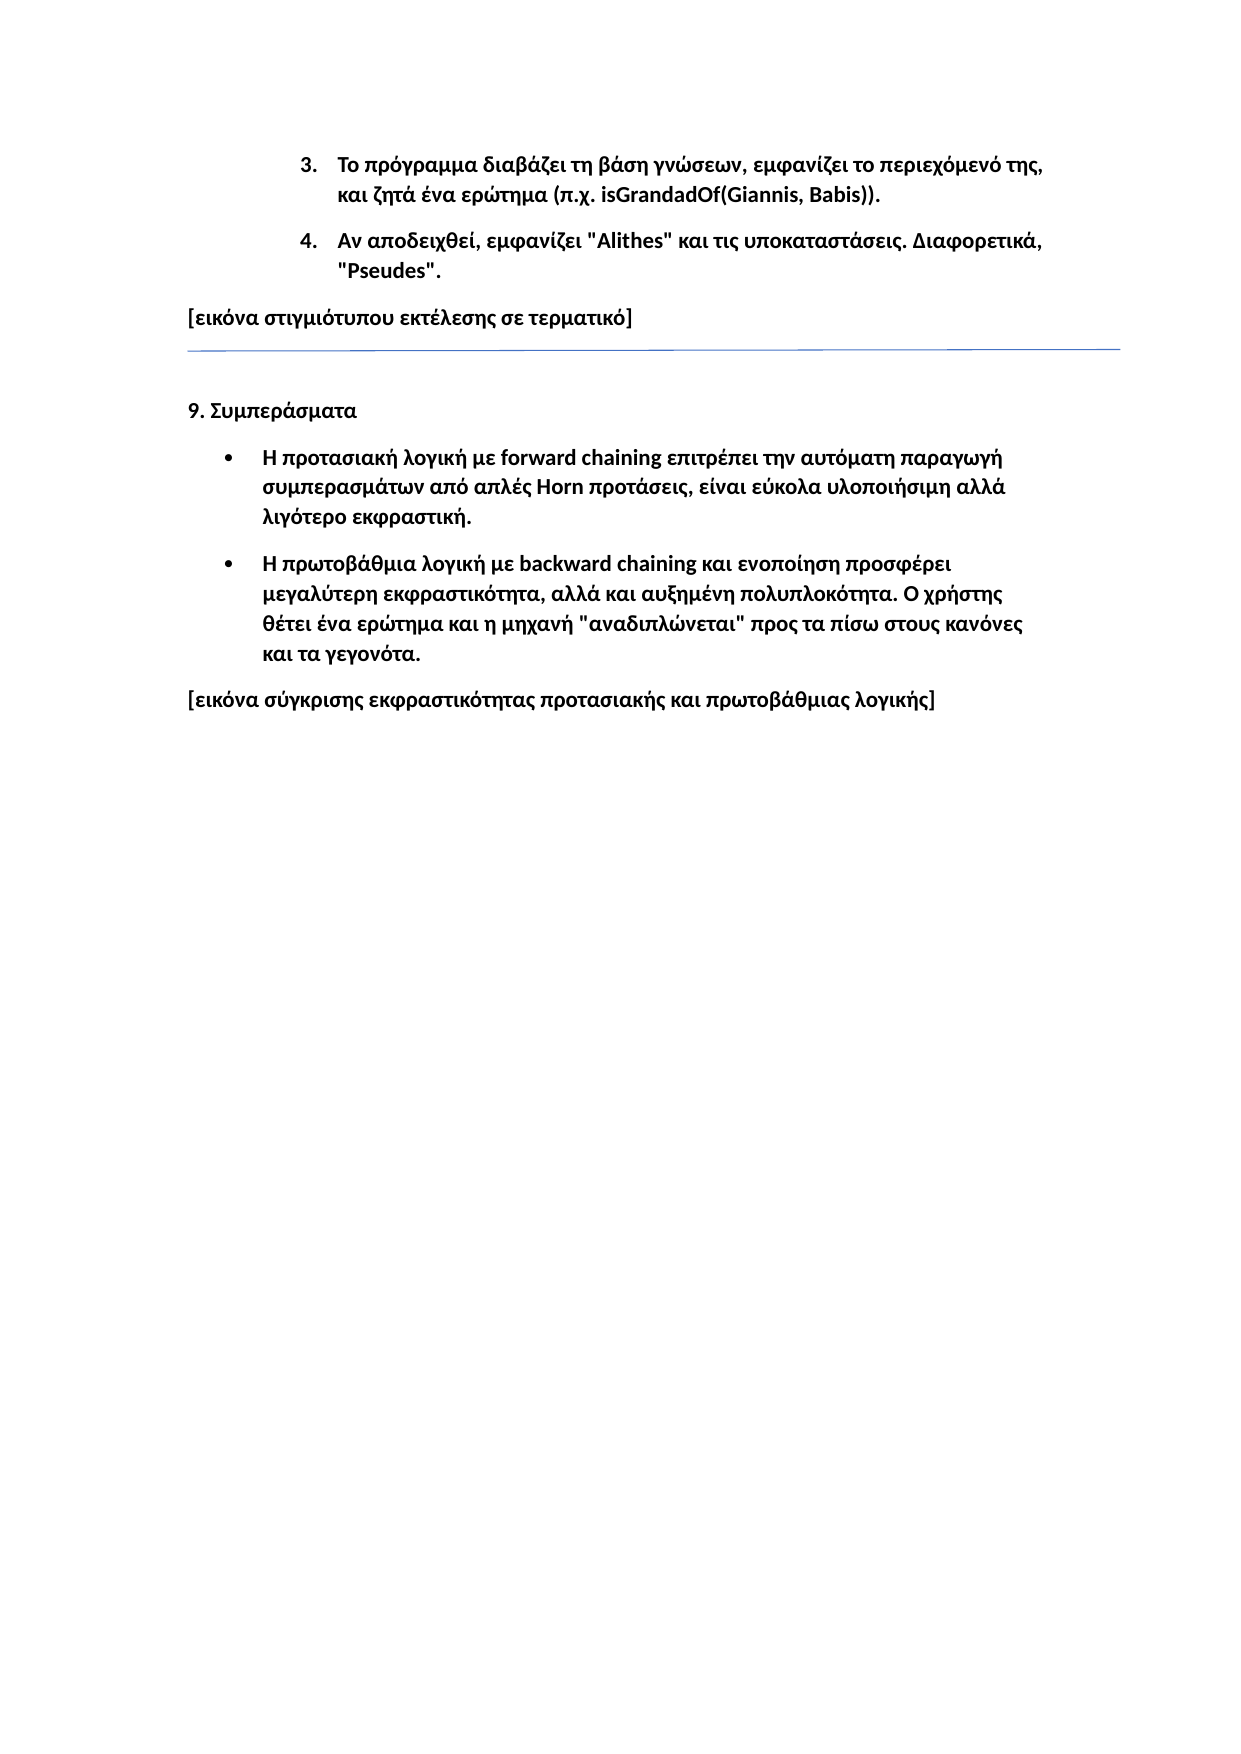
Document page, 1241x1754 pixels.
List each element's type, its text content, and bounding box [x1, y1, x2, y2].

text 9. Συμπεράσματα [187, 396, 1053, 424]
list Η προτασιακή λογική με forward chaining επιτρέπει την αυτόματη παραγωγή συμπερασμάτων από απλές Horn προτάσεις, είναι εύκολα υλοποιήσιμη αλλά λιγότερο εκφραστική. [225, 443, 1053, 530]
list Αν αποδειχθεί, εμφανίζει "Alithes" και τις υποκαταστάσεις. Διαφορετικά, "Pseudes". [300, 226, 1053, 284]
list Η πρωτοβάθμια λογική με backward chaining και ενοποίηση προσφέρει μεγαλύτερη εκφραστικότητα, αλλά και αυξημένη πολυπλοκότητα. Ο χρήστης θέτει ένα ερώτημα και η μηχανή "αναδιπλώνεται" προς τα πίσω στους κανόνες και τα γεγονότα. [225, 549, 1053, 667]
text [εικόνα στιγμιότυπου εκτέλεσης σε τερματικό] [187, 303, 1053, 331]
list Το πρόγραμμα διαβάζει τη βάση γνώσεων, εμφανίζει το περιεχόμενό της, και ζητά ένα ερώτημα (π.χ. isGrandadOf(Giannis, Babis)). [300, 150, 1053, 208]
text [εικόνα σύγκρισης εκφραστικότητας προτασιακής και πρωτοβάθμιας λογικής] [187, 685, 1053, 713]
